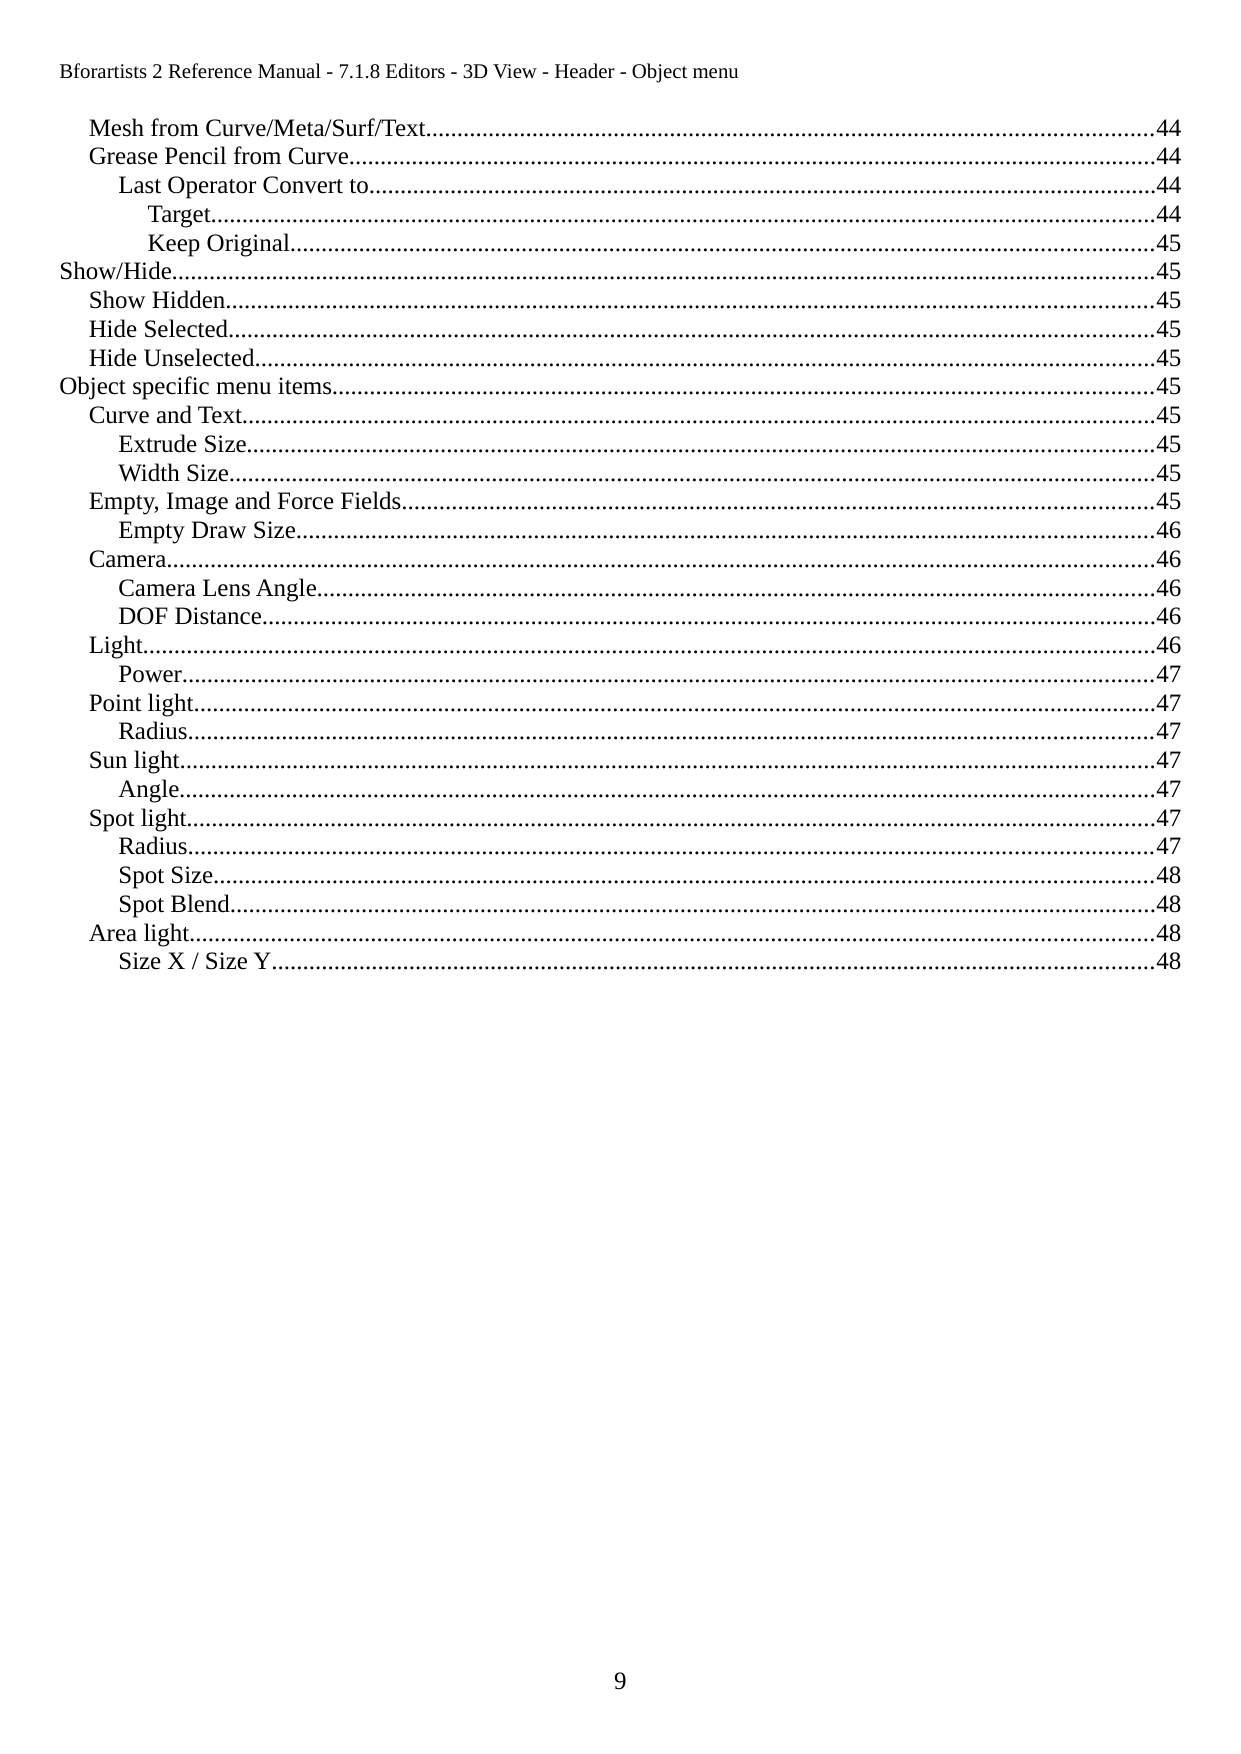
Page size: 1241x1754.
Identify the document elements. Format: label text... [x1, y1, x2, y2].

text Camera 46 [88, 544, 1181, 573]
text DOF Distance 46 [118, 601, 1181, 630]
text Sun light 47 [88, 745, 1181, 774]
text Radius 47 [118, 716, 1181, 745]
text Spot Size 48 [118, 860, 1181, 889]
text Empty, Image and Force Fields 45 [88, 486, 1181, 515]
text Show/Hide 45 [59, 256, 1181, 285]
text Width Size 45 [118, 458, 1181, 486]
text Mesh from Curve/Meta/Surf/Text 44 [88, 113, 1181, 141]
text Empty Draw Size 46 [118, 515, 1181, 544]
text Spot light 47 [88, 803, 1181, 831]
text Power 47 [118, 659, 1181, 688]
text Extrude Size 45 [118, 429, 1181, 458]
text Size X / Size Y 48 [118, 946, 1181, 975]
text Target 44 [147, 199, 1181, 228]
text Point light 47 [88, 688, 1181, 716]
text Radius 47 [118, 831, 1181, 860]
text Curve and Text 45 [88, 400, 1181, 429]
text Last Operator Convert to 44 [118, 170, 1181, 199]
text Grease Pencil from Curve 44 [88, 141, 1181, 170]
text Area light 48 [88, 918, 1181, 946]
text Object specific menu items 45 [59, 371, 1181, 400]
text Angle 47 [118, 774, 1181, 803]
text Camera Lens Angle 46 [118, 573, 1181, 601]
text Keep Original 45 [147, 228, 1181, 256]
text Light 46 [88, 630, 1181, 659]
text Hide Selected 45 [88, 314, 1181, 343]
text Show Hidden 45 [88, 285, 1181, 314]
text Hide Unselected 45 [88, 343, 1181, 371]
text Spot Blend 48 [118, 889, 1181, 918]
